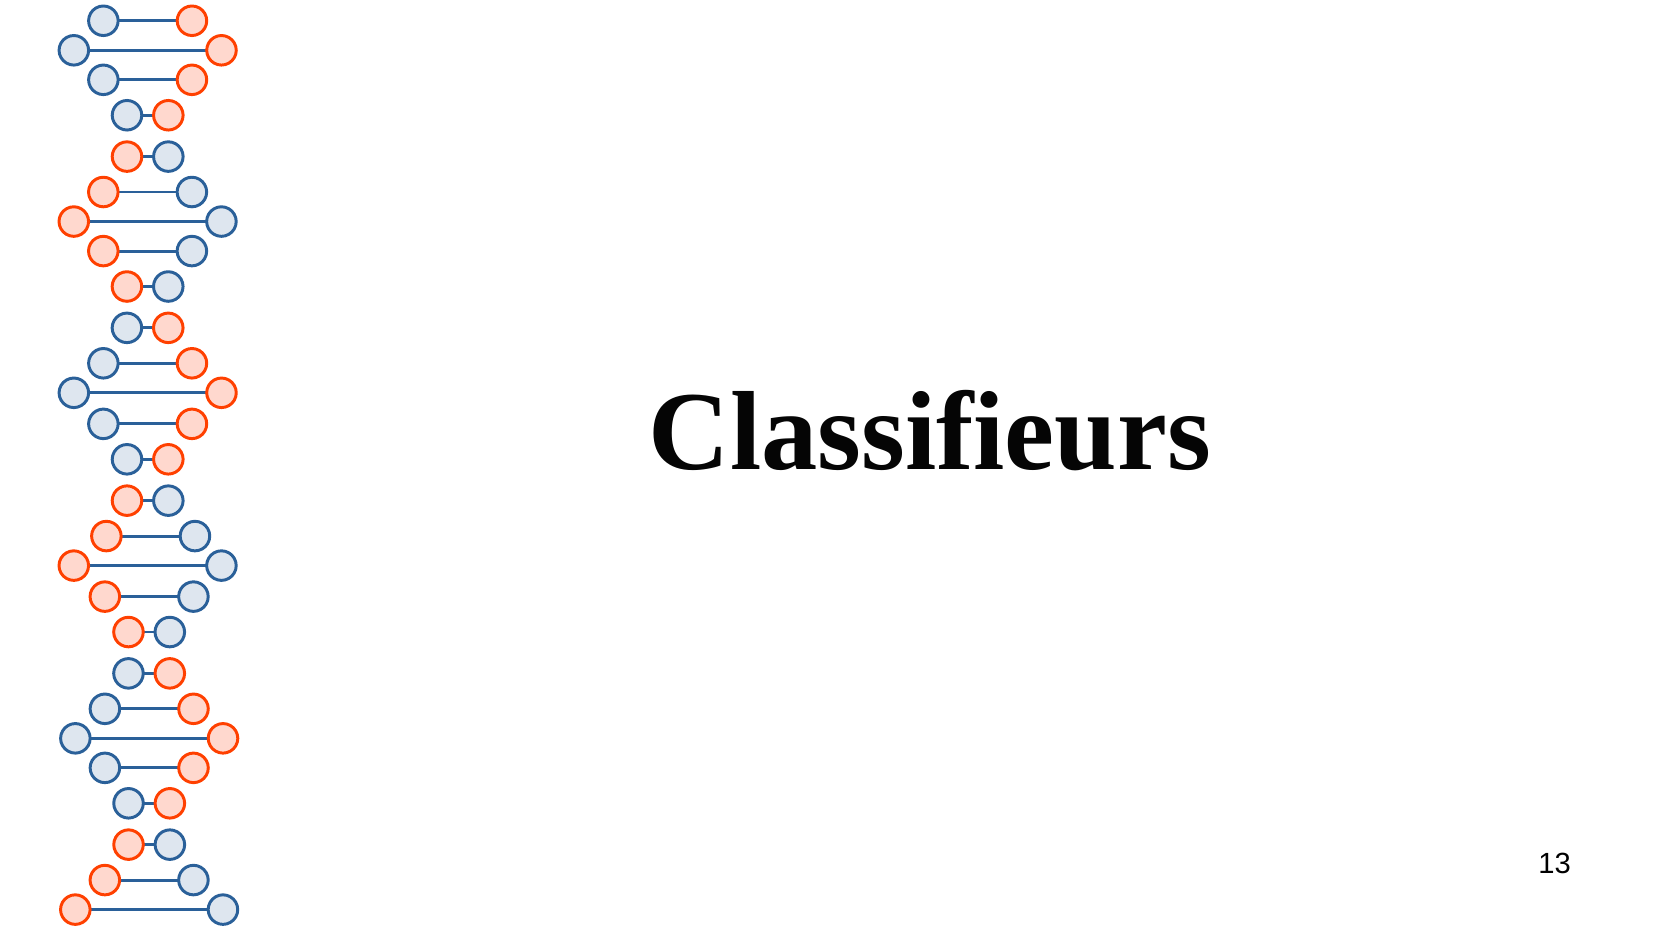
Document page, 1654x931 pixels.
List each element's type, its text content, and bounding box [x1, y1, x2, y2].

title Classifieurs [265, 354, 1595, 508]
